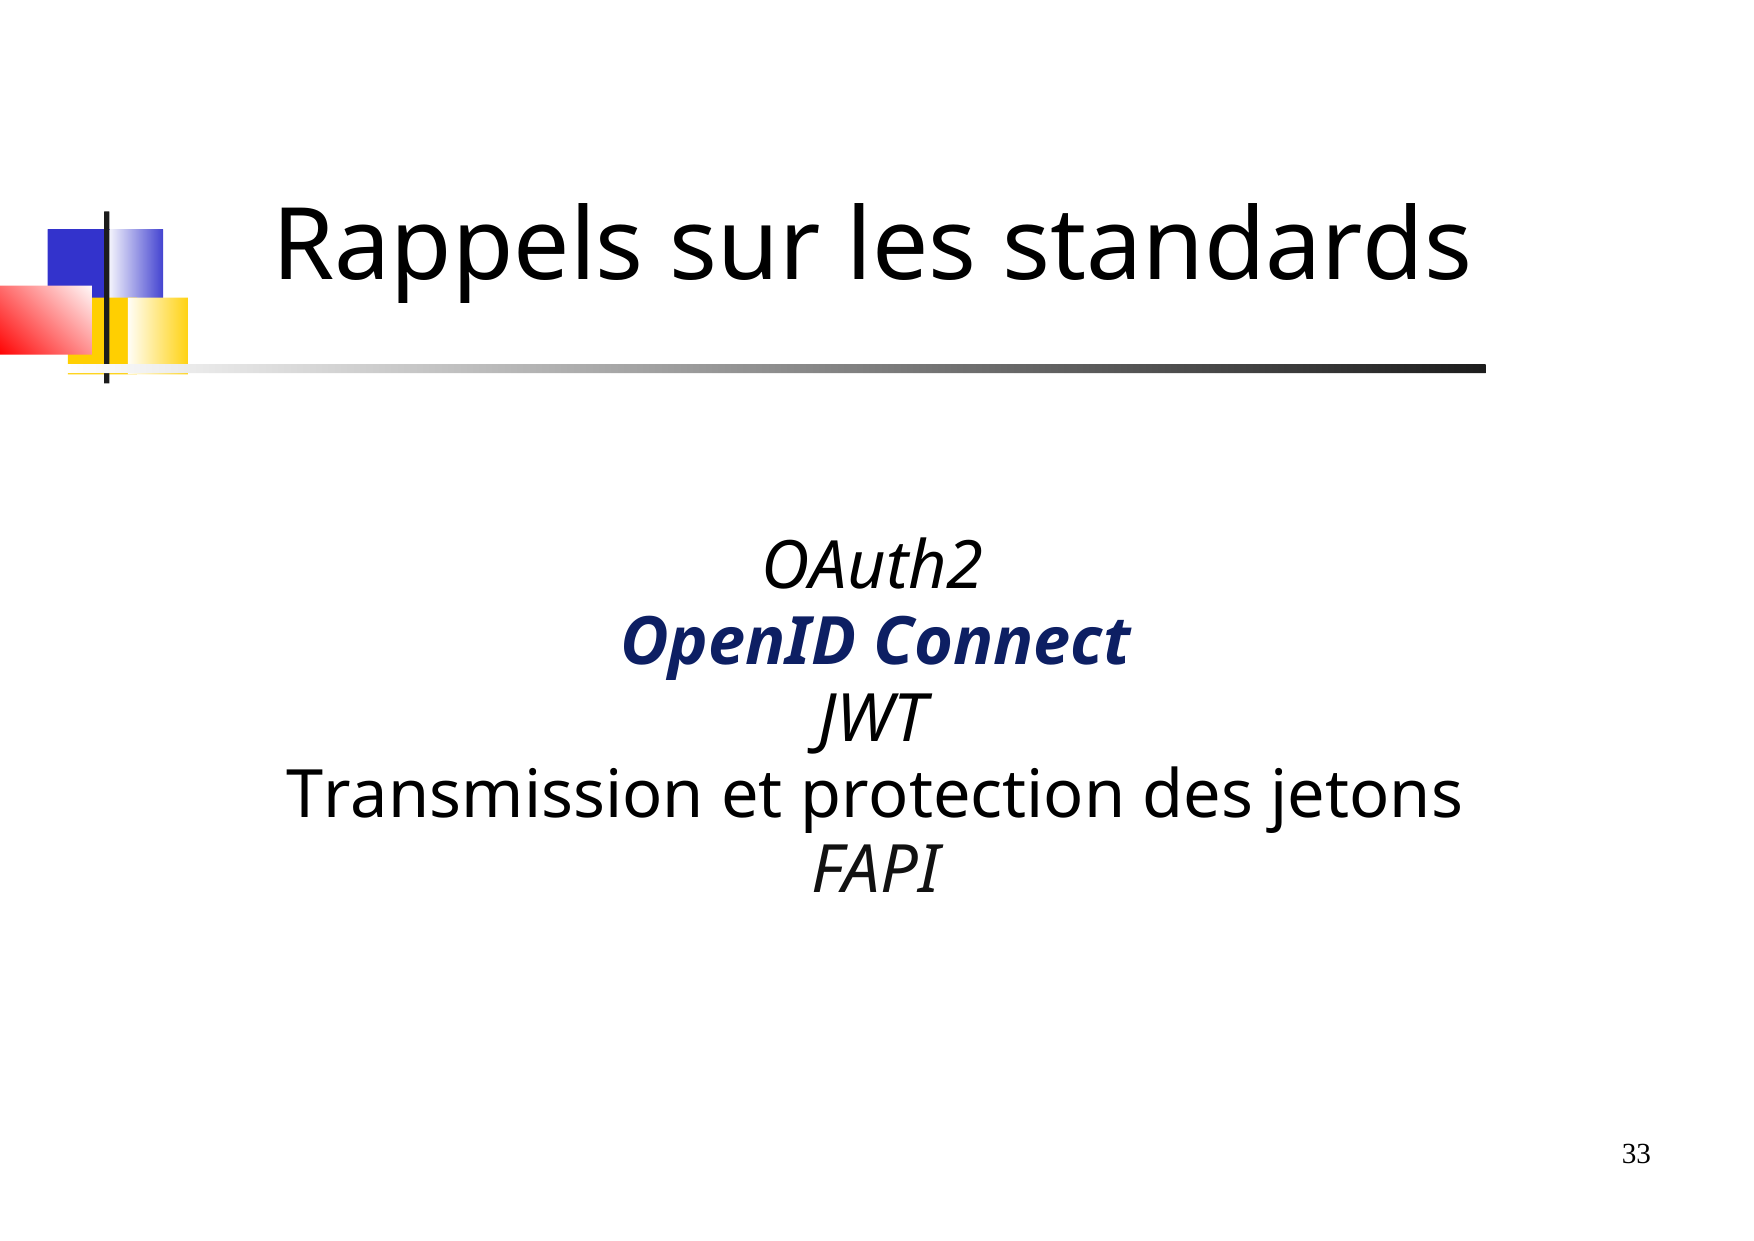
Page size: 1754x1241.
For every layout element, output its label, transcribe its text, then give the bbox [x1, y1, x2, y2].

subtitle OAuth2 OpenID Connect JWT Transmission et protection des jetons FAPI [179, 371, 1567, 1091]
title Rappels sur les standards [179, 139, 1567, 351]
